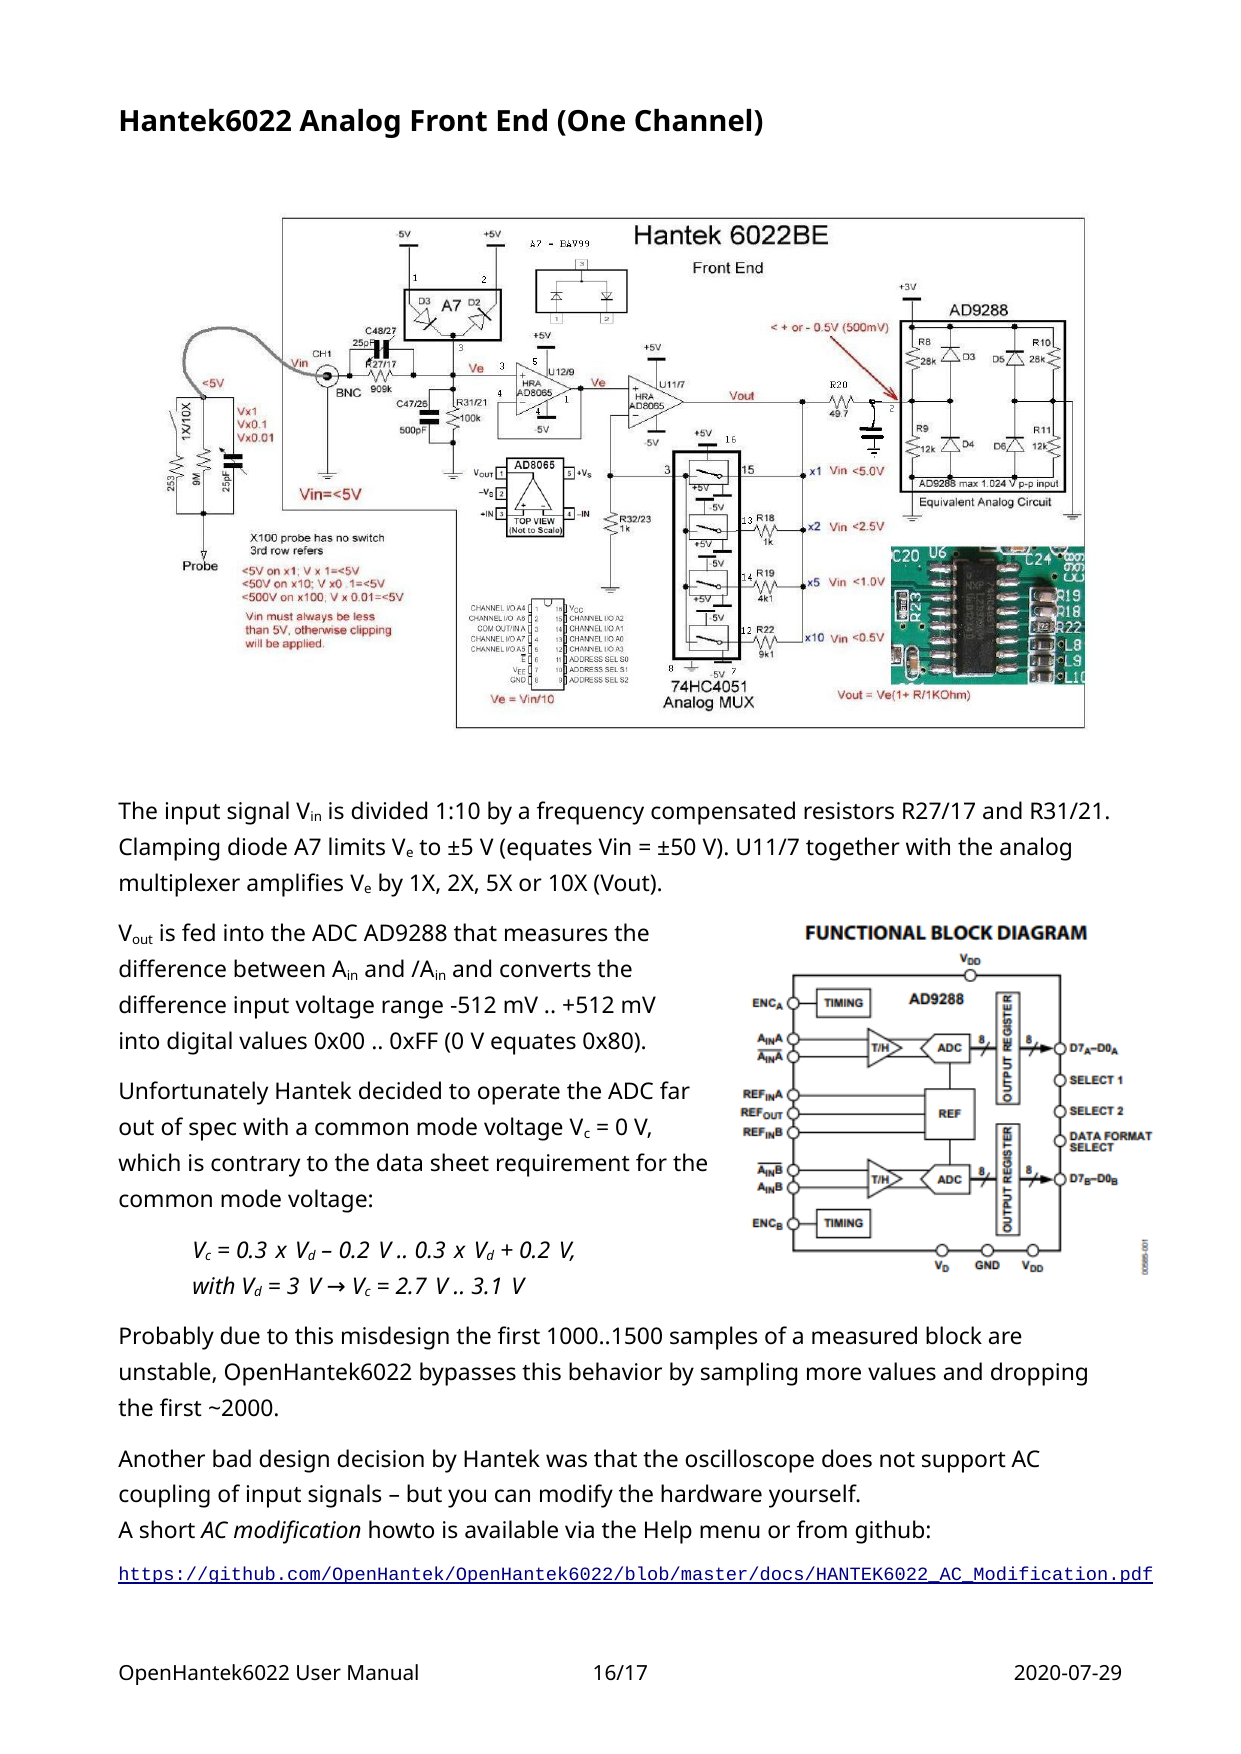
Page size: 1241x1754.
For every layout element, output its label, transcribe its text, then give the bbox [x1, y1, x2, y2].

subtitle The input signal Vin is divided 1:10 by a frequency compensated resistors R27/17 and R31/21. Clamping diode A7 limits Ve to ±5 V (equates Vin = ±50 V). U11/7 together with the analog multiplexer amplifies Ve by 1X, 2X, 5X or 10X (Vout). [118, 735, 1122, 898]
subtitle Vc = 0.3 x Vd – 0.2 V .. 0.3 x Vd + 0.2 V, with Vd = 3 V → Vc = 2.7 V .. 3.1 V [118, 1234, 1122, 1301]
subtitle Hantek6022 Analog Front End (One Channel) [118, 100, 1122, 140]
subtitle Vout is fed into the ADC AD9288 that measures the difference between Ain and /Ain and converts the difference input voltage range -512 mV .. +512 mV into digital values 0x00 .. 0xFF (0 V equates 0x80). [118, 917, 738, 1056]
picture [738, 917, 1158, 1282]
subtitle Unfortunately Hantek decided to operate the ADC far out of spec with a common mode voltage Vc = 0 V, which is contrary to the data sheet requirement for the common mode voltage: [118, 1075, 738, 1214]
subtitle Another bad design decision by Hantek was that the oscilloscope does not support AC coupling of input signals – but you can modify the hardware yourself. A short AC modification howto is available via the Help menu or from github: [118, 1442, 1122, 1546]
picture [122, 205, 1127, 736]
subtitle Probably due to this misdesign the first 1000..1500 samples of a measured block are unstable, OpenHantek6022 bypasses this behavior by sampling more values and dropping the first ~2000. [118, 1320, 1122, 1423]
text https://github.com/OpenHantek/OpenHantek6022/blob/master/docs/HANTEK6022_AC_Modification.pdf [118, 1565, 1175, 1586]
